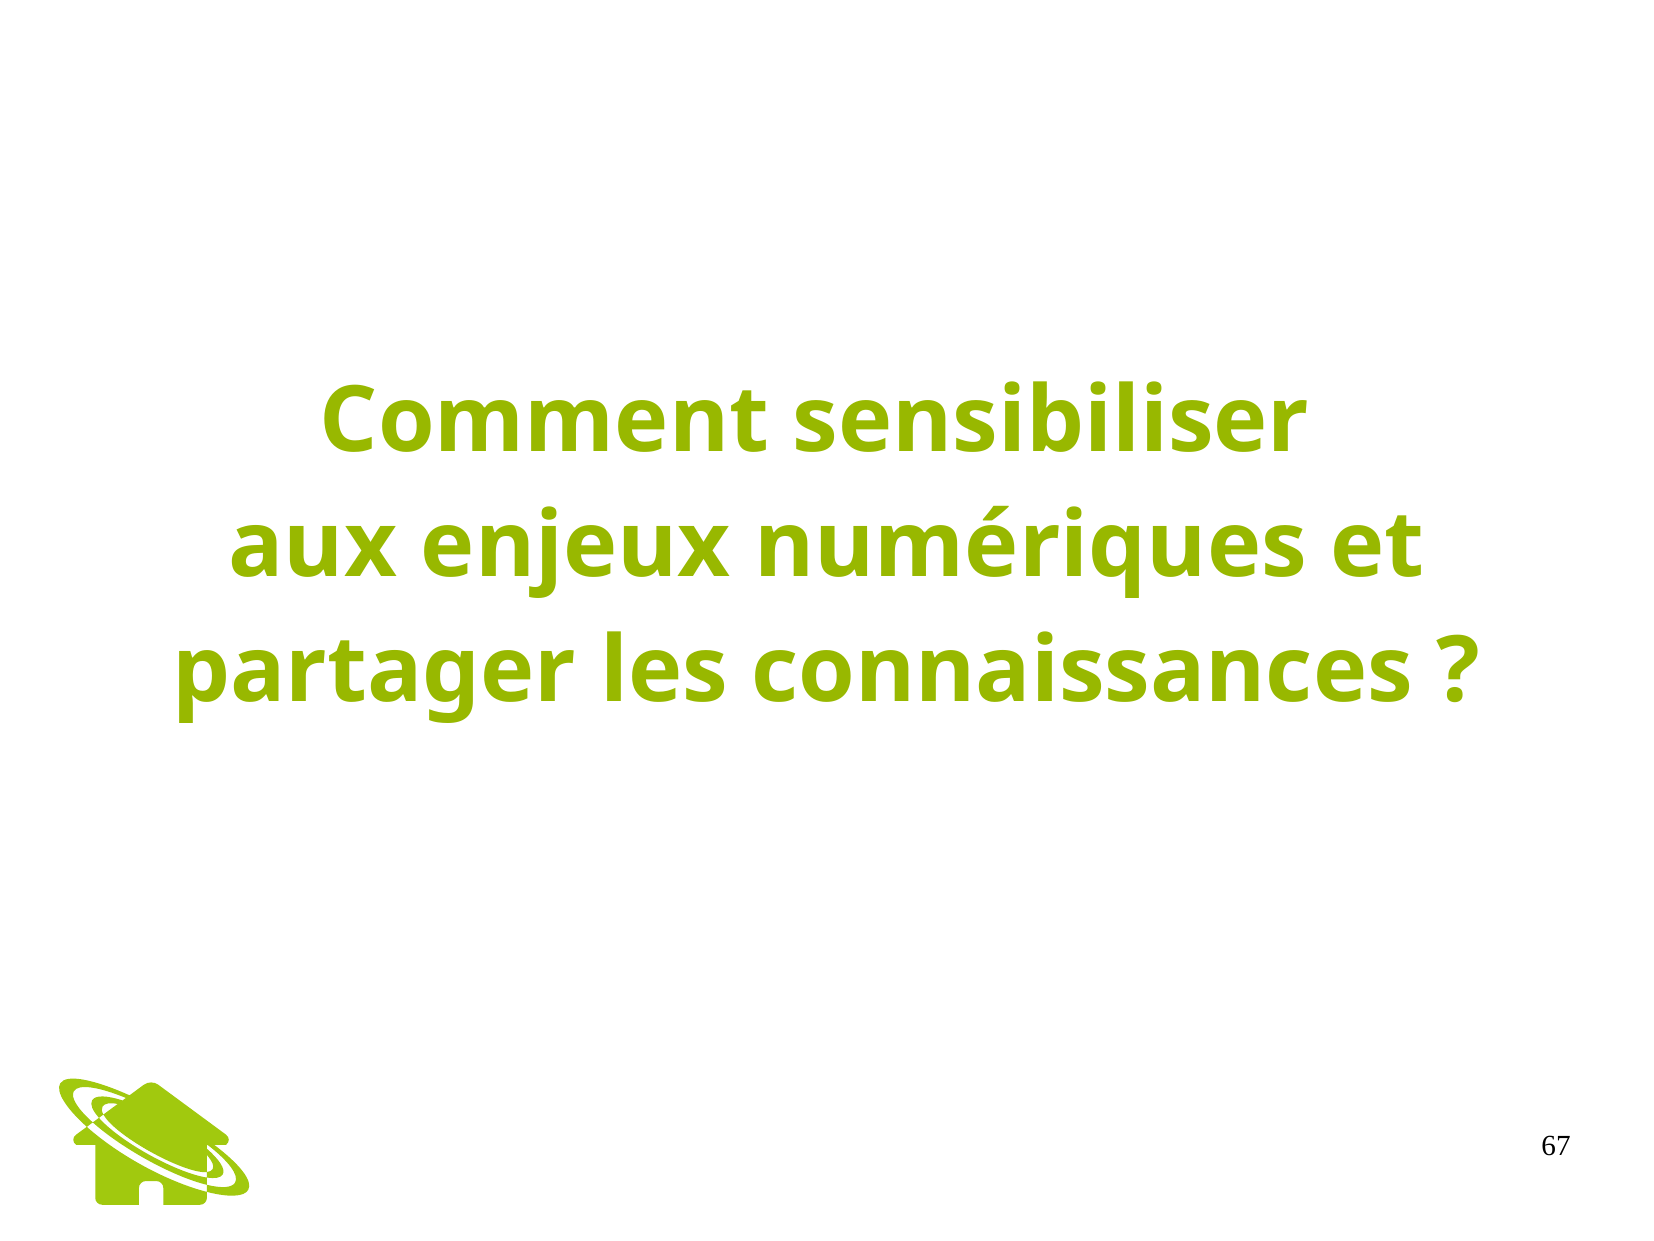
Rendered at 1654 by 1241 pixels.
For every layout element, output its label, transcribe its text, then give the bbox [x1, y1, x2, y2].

title Comment sensibiliser aux enjeux numériques et partager les connaissances ? [82, 387, 1571, 695]
